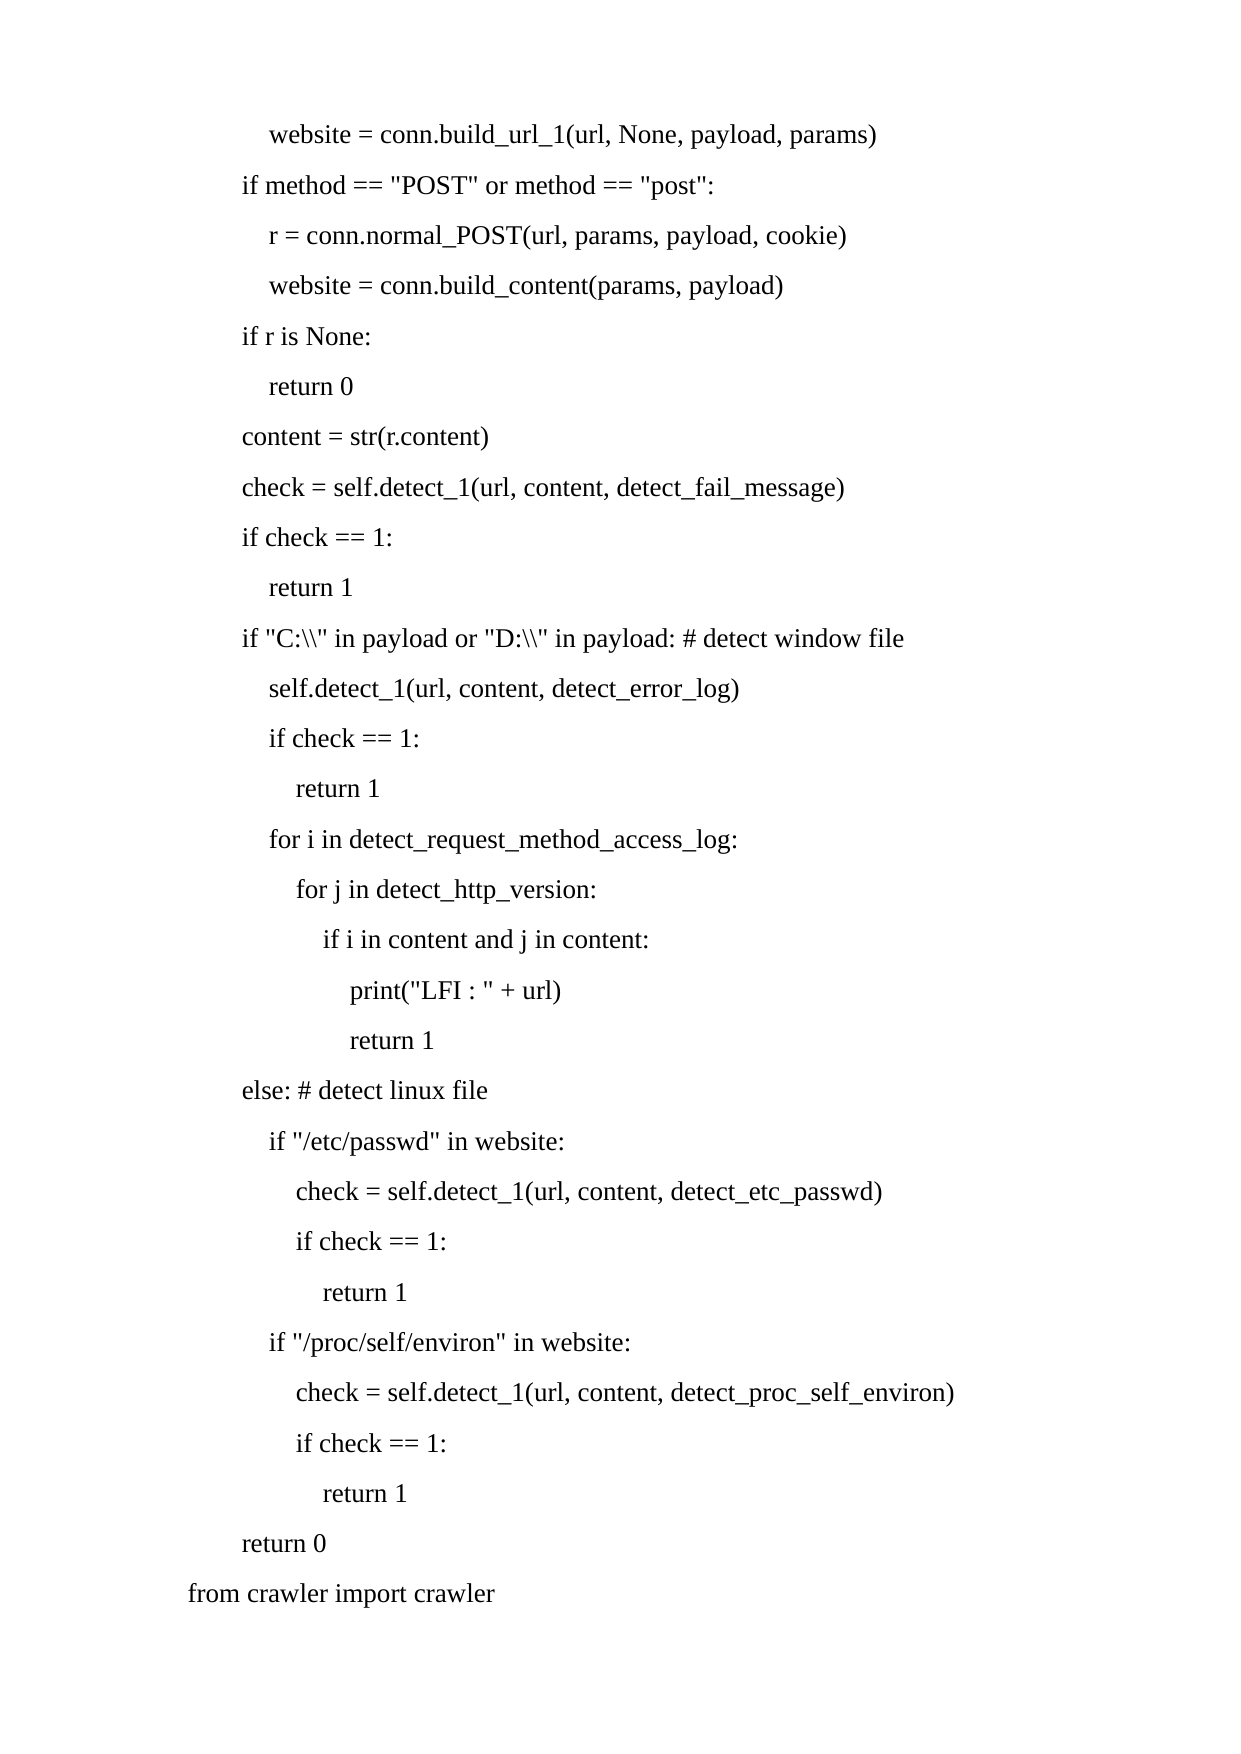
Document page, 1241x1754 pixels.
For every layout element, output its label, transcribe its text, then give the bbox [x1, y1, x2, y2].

text if check == 1: [112, 521, 1122, 552]
text from crawler import crawler [112, 1578, 1122, 1609]
text if i in content and j in content: [112, 923, 1122, 955]
text website = conn.build_content(params, payload) [112, 269, 1122, 301]
text content = str(r.content) [112, 420, 1122, 452]
text if check == 1: [112, 1427, 1122, 1458]
text else: # detect linux file [112, 1074, 1122, 1106]
text if "/proc/self/environ" in website: [112, 1326, 1122, 1357]
text return 0 [112, 1527, 1122, 1558]
text if r is None: [112, 320, 1122, 351]
text if method == "POST" or method == "post": [112, 169, 1122, 200]
text for i in detect_request_method_access_log: [112, 823, 1122, 854]
text check = self.detect_1(url, content, detect_proc_self_environ) [112, 1376, 1122, 1407]
text r = conn.normal_POST(url, params, payload, cookie) [112, 219, 1122, 250]
text return 1 [112, 1477, 1122, 1508]
text if check == 1: [112, 722, 1122, 753]
text print("LFI : " + url) [112, 974, 1122, 1005]
text for j in detect_http_version: [112, 873, 1122, 904]
text self.detect_1(url, content, detect_error_log) [112, 672, 1122, 703]
text check = self.detect_1(url, content, detect_fail_message) [112, 471, 1122, 502]
text return 1 [112, 1024, 1122, 1055]
text return 0 [112, 370, 1122, 401]
text if "/etc/passwd" in website: [112, 1125, 1122, 1156]
text if "C:\\" in payload or "D:\\" in payload: # detect window file [112, 622, 1122, 653]
text return 1 [112, 773, 1122, 804]
text website = conn.build_url_1(url, None, payload, params) [112, 118, 1122, 150]
text check = self.detect_1(url, content, detect_etc_passwd) [112, 1175, 1122, 1206]
text return 1 [112, 1276, 1122, 1307]
text if check == 1: [112, 1225, 1122, 1257]
text return 1 [112, 571, 1122, 602]
